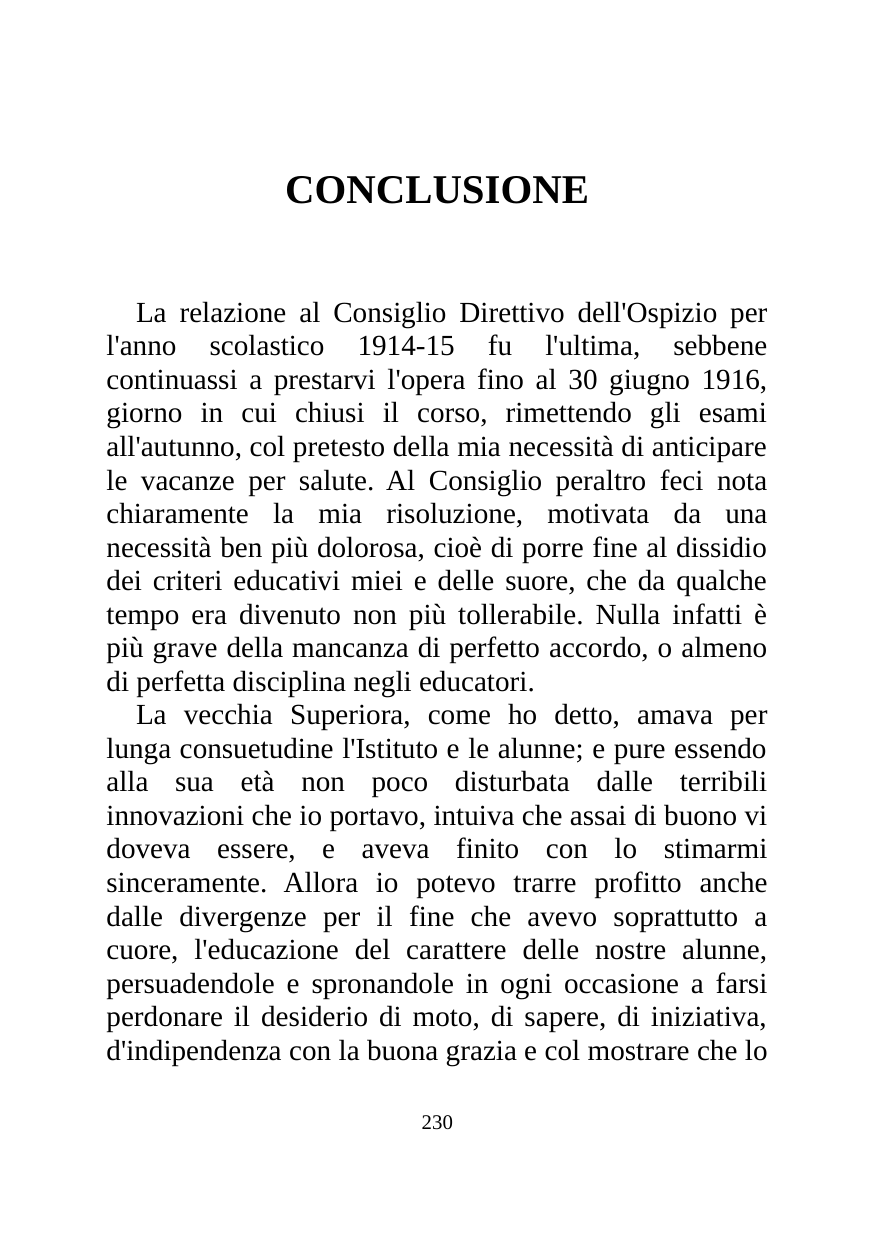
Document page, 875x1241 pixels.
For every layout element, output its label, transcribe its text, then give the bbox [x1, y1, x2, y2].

text La relazione al Consiglio Direttivo dell'Ospizio per l'anno scolastico 1914-15 fu l'ultima, sebbene continuassi a prestarvi l'opera fino al 30 giugno 1916, giorno in cui chiusi il corso, rimettendo gli esami all'autunno, col pretesto della mia necessità di anticipare le vacanze per salute. Al Consiglio peraltro feci nota chiaramente la mia risoluzione, motivata da una necessità ben più dolorosa, cioè di porre fine al dissidio dei criteri educativi miei e delle suore, che da qualche tempo era divenuto non più tollerabile. Nulla infatti è più grave della mancanza di perfetto accordo, o almeno di perfetta disciplina negli educatori. [106, 295, 768, 697]
subtitle CONCLUSIONE [106, 165, 768, 212]
text La vecchia Superiora, come ho detto, amava per lunga consuetudine l'Istituto e le alunne; e pure essendo alla sua età non poco disturbata dalle terribili innovazioni che io portavo, intuiva che assai di buono vi doveva essere, e aveva finito con lo stimarmi sinceramente. Allora io potevo trarre profitto anche dalle divergenze per il fine che avevo soprattutto a cuore, l'educazione del carattere delle nostre alunne, persuadendole e spronandole in ogni occasione a farsi perdonare il desiderio di moto, di sapere, di iniziativa, d'indipendenza con la buona grazia e col mostrare che lo [106, 697, 768, 1066]
